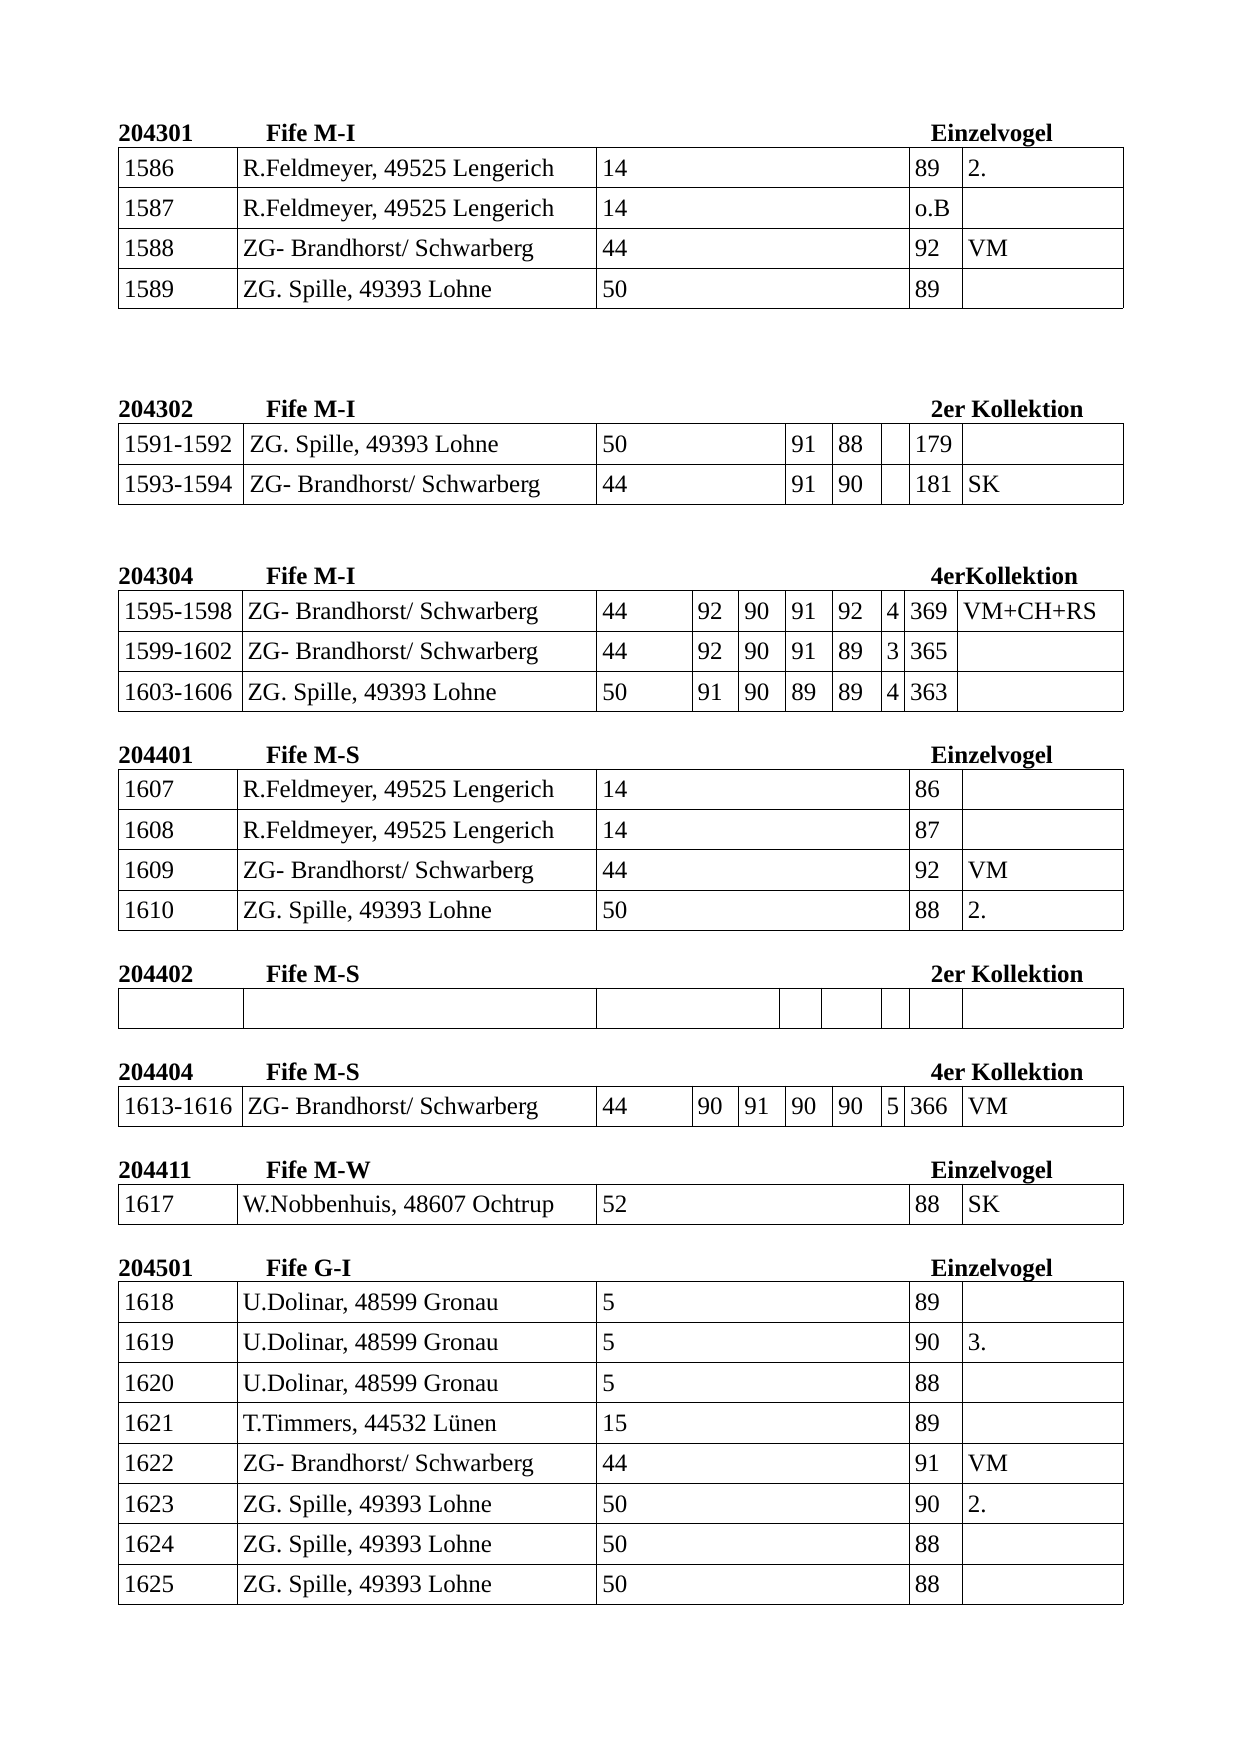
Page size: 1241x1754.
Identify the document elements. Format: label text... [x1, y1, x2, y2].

table_cell ZG- Brandhorst/ Schwarberg [238, 1444, 596, 1483]
table_cell [963, 1403, 1123, 1443]
table_header R.Feldmeyer, 49525 Lengerich [238, 148, 596, 187]
table_cell 50 [597, 672, 692, 711]
table_header 88 [910, 1185, 962, 1224]
table_header 50 [597, 424, 785, 463]
table_cell 90 [833, 465, 881, 504]
table_cell ZG. Spille, 49393 Lohne [238, 1524, 596, 1563]
table_header [119, 989, 243, 1028]
table_cell o.B [910, 188, 962, 227]
table_cell ZG- Brandhorst/ Schwarberg [243, 632, 596, 671]
table_cell 5 [597, 1323, 909, 1362]
table_header 90 [786, 1087, 832, 1126]
table_cell 91 [786, 465, 832, 504]
table_header 88 [833, 424, 881, 463]
table_header 1618 [119, 1282, 237, 1322]
table_header 1607 [119, 770, 237, 809]
table_header 14 [597, 148, 909, 187]
table_header 179 [910, 424, 962, 463]
table_header 92 [693, 591, 738, 631]
table_cell [963, 1524, 1123, 1563]
table_header [963, 1282, 1123, 1322]
table_header VM+CH+RS [958, 591, 1123, 631]
table_cell 2. [963, 1484, 1123, 1523]
table_header 52 [597, 1185, 909, 1224]
table_header 89 [910, 148, 962, 187]
table_cell 44 [597, 850, 909, 890]
table_cell 50 [597, 269, 909, 308]
table_cell 1609 [119, 850, 237, 890]
table_cell 90 [910, 1323, 962, 1362]
table_cell U.Dolinar, 48599 Gronau [238, 1323, 596, 1362]
table_header U.Dolinar, 48599 Gronau [238, 1282, 596, 1322]
table_header [597, 989, 779, 1028]
table_cell VM [963, 229, 1123, 268]
table_cell 44 [597, 1444, 909, 1483]
table_cell 90 [739, 632, 785, 671]
table_cell 2. [963, 891, 1123, 930]
table_cell 1623 [119, 1484, 237, 1523]
table_cell 181 [910, 465, 962, 504]
table_header [910, 989, 962, 1028]
table_cell 1593-1594 [119, 465, 243, 504]
table_cell 50 [597, 1524, 909, 1563]
table_header 44 [597, 591, 692, 631]
table_cell [958, 672, 1123, 711]
table_cell T.Timmers, 44532 Lünen [238, 1403, 596, 1443]
table_cell 365 [905, 632, 957, 671]
table_cell 1587 [119, 188, 237, 227]
table_header 2. [963, 148, 1123, 187]
table_cell 90 [739, 672, 785, 711]
table_header 92 [833, 591, 881, 631]
table_cell 363 [905, 672, 957, 711]
table_header [882, 989, 909, 1028]
table_header 5 [597, 1282, 909, 1322]
text 204411 Fife M-W Einzelvogel [118, 1155, 1122, 1183]
text 204401 Fife M-S Einzelvogel [118, 740, 1122, 769]
table_cell 1610 [119, 891, 237, 930]
table_cell 92 [910, 850, 962, 890]
table_cell 1621 [119, 1403, 237, 1443]
table_header 91 [786, 424, 832, 463]
table_cell 50 [597, 891, 909, 930]
table_cell ZG. Spille, 49393 Lohne [238, 1565, 596, 1604]
table_cell [963, 810, 1123, 849]
table_cell VM [963, 1444, 1123, 1483]
table_header 369 [905, 591, 957, 631]
table_cell VM [963, 850, 1123, 890]
table_cell 89 [833, 672, 881, 711]
table_cell 44 [597, 465, 785, 504]
table_header [244, 989, 596, 1028]
table_header [822, 989, 881, 1028]
table_cell U.Dolinar, 48599 Gronau [238, 1363, 596, 1402]
table_header VM [963, 1087, 1123, 1126]
table_header 90 [739, 591, 785, 631]
table_header 44 [597, 1087, 692, 1126]
table_cell 1603-1606 [119, 672, 242, 711]
table_header ZG. Spille, 49393 Lohne [244, 424, 596, 463]
text 204304 Fife M-I 4erKollektion [118, 561, 1122, 590]
table_cell ZG. Spille, 49393 Lohne [238, 891, 596, 930]
table_header 4 [882, 591, 904, 631]
table_cell ZG- Brandhorst/ Schwarberg [238, 850, 596, 890]
table_cell R.Feldmeyer, 49525 Lengerich [238, 188, 596, 227]
table_cell ZG. Spille, 49393 Lohne [243, 672, 596, 711]
table_cell 3. [963, 1323, 1123, 1362]
table_cell 1619 [119, 1323, 237, 1362]
table_header 91 [786, 591, 832, 631]
table_header 1591-1592 [119, 424, 243, 463]
table_header ZG- Brandhorst/ Schwarberg [243, 1087, 596, 1126]
text 204501 Fife G-I Einzelvogel [118, 1253, 1122, 1281]
table_cell 88 [910, 1363, 962, 1402]
table_cell 91 [693, 672, 738, 711]
table_header 1586 [119, 148, 237, 187]
table_header 1617 [119, 1185, 237, 1224]
table_cell 14 [597, 810, 909, 849]
table_header 90 [693, 1087, 738, 1126]
table_header 14 [597, 770, 909, 809]
table_cell 90 [910, 1484, 962, 1523]
table_cell 1589 [119, 269, 237, 308]
table_cell 88 [910, 1524, 962, 1563]
table_cell ZG- Brandhorst/ Schwarberg [244, 465, 596, 504]
table_header SK [963, 1185, 1123, 1224]
table_header W.Nobbenhuis, 48607 Ochtrup [238, 1185, 596, 1224]
text 204402 Fife M-S 2er Kollektion [118, 959, 1122, 988]
table_cell ZG- Brandhorst/ Schwarberg [238, 229, 596, 268]
table_header 86 [910, 770, 962, 809]
table_cell 92 [693, 632, 738, 671]
text 204301 Fife M-I Einzelvogel [118, 118, 1122, 147]
table_cell 91 [910, 1444, 962, 1483]
table_cell 1608 [119, 810, 237, 849]
table_header [882, 424, 909, 463]
table_cell ZG. Spille, 49393 Lohne [238, 269, 596, 308]
table_cell 3 [882, 632, 904, 671]
table_header ZG- Brandhorst/ Schwarberg [243, 591, 596, 631]
table_cell 87 [910, 810, 962, 849]
table_header 5 [882, 1087, 904, 1126]
table_cell 89 [786, 672, 832, 711]
table_cell 15 [597, 1403, 909, 1443]
table_cell 91 [786, 632, 832, 671]
text 204404 Fife M-S 4er Kollektion [118, 1057, 1122, 1086]
table_cell 89 [910, 269, 962, 308]
table_cell 1624 [119, 1524, 237, 1563]
table_cell 50 [597, 1484, 909, 1523]
table_cell 1620 [119, 1363, 237, 1402]
table_cell ZG. Spille, 49393 Lohne [238, 1484, 596, 1523]
table_header 90 [833, 1087, 881, 1126]
table_cell [958, 632, 1123, 671]
table_header [963, 989, 1123, 1028]
table_cell 5 [597, 1363, 909, 1402]
table_header [963, 770, 1123, 809]
table_header 366 [905, 1087, 962, 1126]
table_header 1595-1598 [119, 591, 242, 631]
table_cell 89 [833, 632, 881, 671]
table_cell 44 [597, 229, 909, 268]
table_cell 44 [597, 632, 692, 671]
table_cell 1588 [119, 229, 237, 268]
table_cell 88 [910, 891, 962, 930]
table_header R.Feldmeyer, 49525 Lengerich [238, 770, 596, 809]
table_header 89 [910, 1282, 962, 1322]
table_cell 89 [910, 1403, 962, 1443]
text 204302 Fife M-I 2er Kollektion [118, 394, 1122, 423]
table_cell [882, 465, 909, 504]
table_header 91 [739, 1087, 785, 1126]
table_cell 1625 [119, 1565, 237, 1604]
table_cell [963, 1565, 1123, 1604]
table_cell 4 [882, 672, 904, 711]
table_cell 50 [597, 1565, 909, 1604]
table_cell [963, 188, 1123, 227]
table_cell 1622 [119, 1444, 237, 1483]
table_cell R.Feldmeyer, 49525 Lengerich [238, 810, 596, 849]
table_header 1613-1616 [119, 1087, 242, 1126]
table_cell 92 [910, 229, 962, 268]
table_cell 1599-1602 [119, 632, 242, 671]
table_cell 14 [597, 188, 909, 227]
table_cell SK [963, 465, 1123, 504]
table_header [963, 424, 1123, 463]
table_cell 88 [910, 1565, 962, 1604]
table_cell [963, 1363, 1123, 1402]
table_cell [963, 269, 1123, 308]
table_header [780, 989, 821, 1028]
